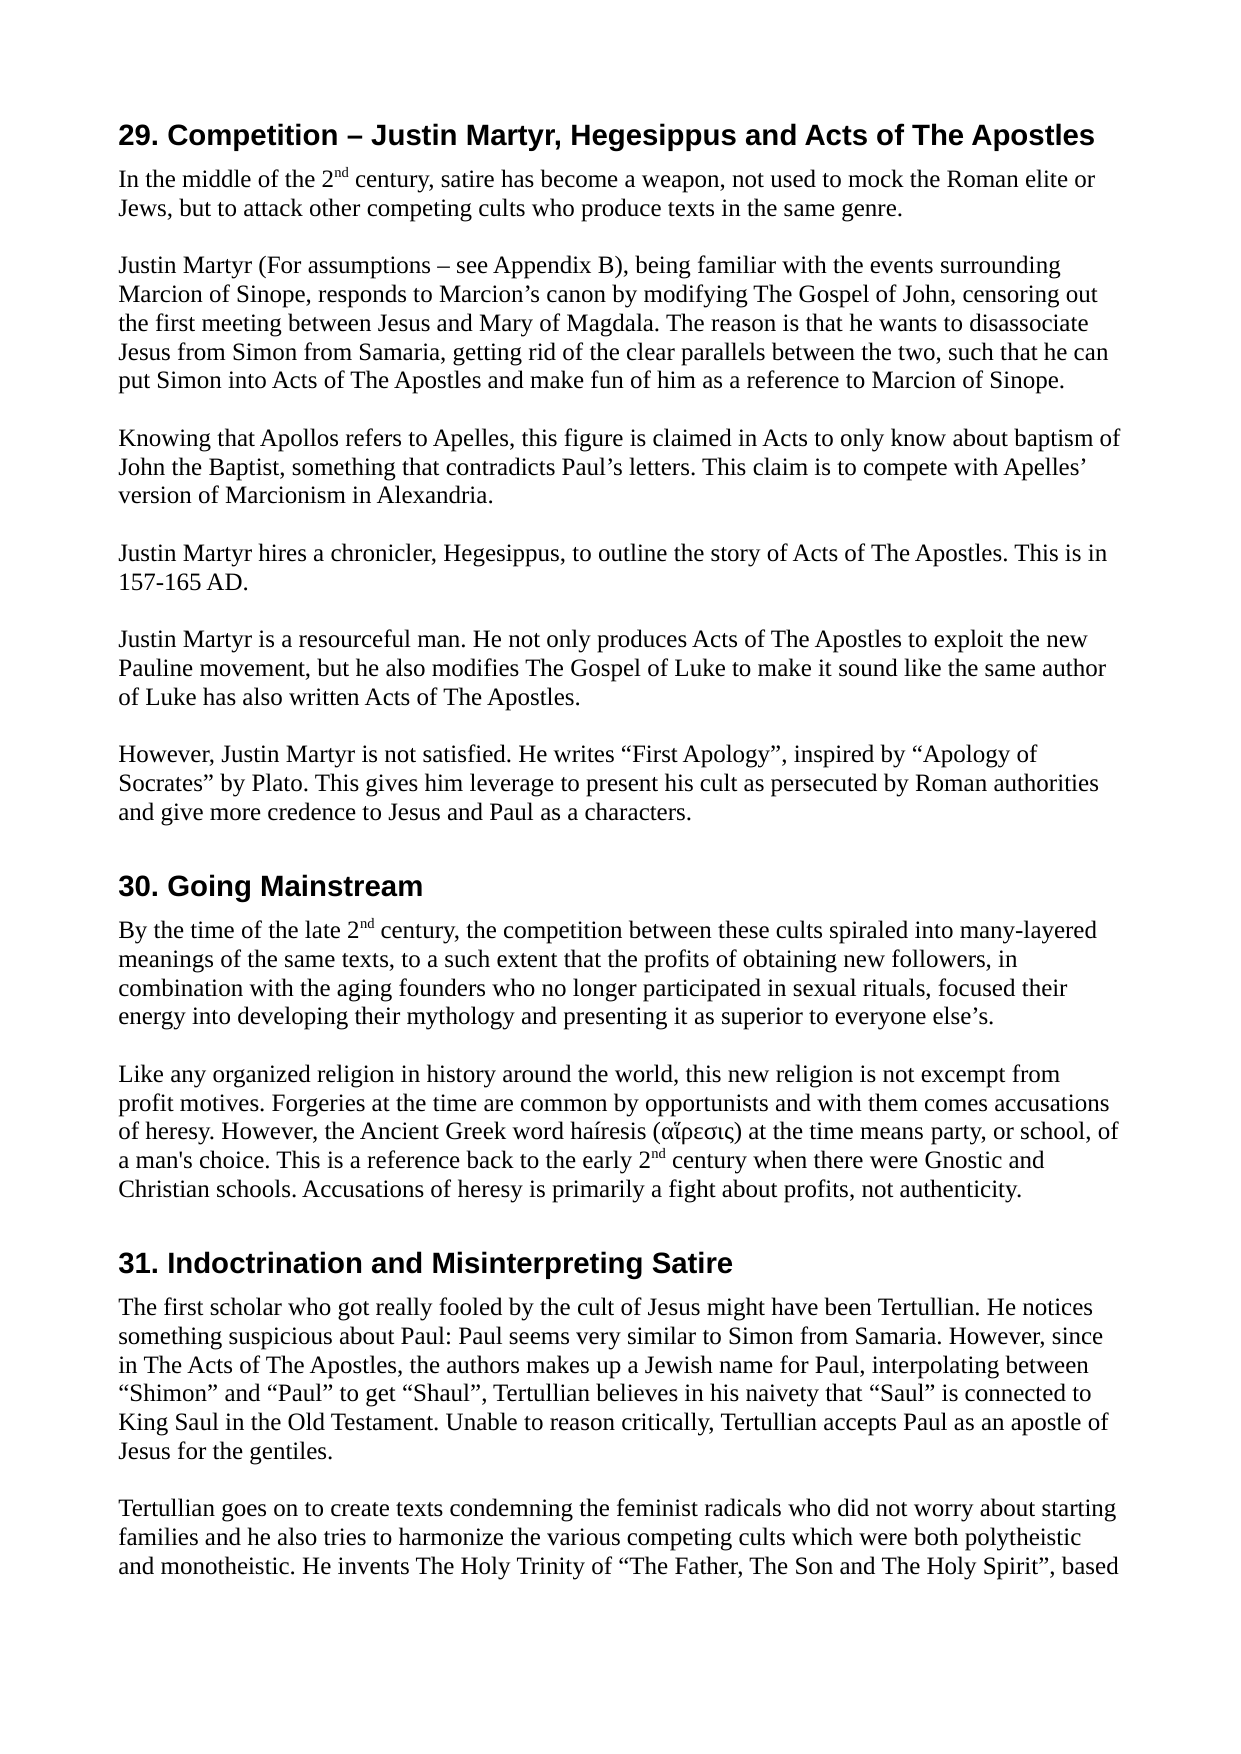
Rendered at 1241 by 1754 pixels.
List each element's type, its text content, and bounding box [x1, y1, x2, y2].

text Justin Martyr (For assumptions – see Appendix B), being familiar with the events surrounding Marcion of Sinope, responds to Marcion’s canon by modifying The Gospel of John, censoring out the first meeting between Jesus and Mary of Magdala. The reason is that he wants to disassociate Jesus from Simon from Samaria, getting rid of the clear parallels between the two, such that he can put Simon into Acts of The Apostles and make fun of him as a reference to Marcion of Sinope. [118, 251, 1122, 394]
text Knowing that Apollos refers to Apelles, this figure is claimed in Acts to only know about baptism of John the Baptist, something that contradicts Paul’s letters. This claim is to compete with Apelles’ version of Marcionism in Alexandria. [118, 423, 1122, 509]
text The first scholar who got really fooled by the cult of Jesus might have been Tertullian. He notices something suspicious about Paul: Paul seems very similar to Simon from Samaria. However, since in The Acts of The Apostles, the authors makes up a Jewish name for Paul, interpolating between “Shimon” and “Paul” to get “Shaul”, Tertullian believes in his naivety that “Saul” is connected to King Saul in the Old Testament. Unable to reason critically, Tertullian accepts Paul as an apostle of Jesus for the gentiles. [118, 1292, 1122, 1465]
text Like any organized religion in history around the world, this new religion is not excempt from profit motives. Forgeries at the time are common by opportunists and with them comes accusations of heresy. However, the Ancient Greek word haíresis (αἵρεσις) at the time means party, or school, of a man's choice. This is a reference back to the early 2nd century when there were Gnostic and Christian schools. Accusations of heresy is primarily a fight about profits, not authenticity. [118, 1059, 1122, 1203]
text By the time of the late 2nd century, the competition between these cults spiraled into many-layered meanings of the same texts, to a such extent that the profits of obtaining new followers, in combination with the aging founders who no longer participated in sexual rituals, focused their energy into developing their mythology and presenting it as superior to everyone else’s. [118, 915, 1122, 1030]
text Justin Martyr is a resourceful man. He not only produces Acts of The Apostles to exploit the new Pauline movement, but he also modifies The Gospel of Luke to make it sound like the same author of Luke has also written Acts of The Apostles. [118, 624, 1122, 711]
subtitle 30. Going Mainstream [118, 869, 1122, 903]
text However, Justin Martyr is not satisfied. He writes “First Apology”, inspired by “Apology of Socrates” by Plato. This gives him leverage to present his cult as persecuted by Roman authorities and give more credence to Jesus and Paul as a characters. [118, 739, 1122, 826]
text In the middle of the 2nd century, satire has become a weapon, not used to mock the Roman elite or Jews, but to attack other competing cults who produce texts in the same genre. [118, 164, 1122, 222]
subtitle 29. Competition – Justin Martyr, Hegesippus and Acts of The Apostles [118, 118, 1122, 152]
text Justin Martyr hires a chronicler, Hegesippus, to outline the story of Acts of The Apostles. This is in 157-165 AD. [118, 538, 1122, 596]
subtitle 31. Indoctrination and Misinterpreting Satire [118, 1246, 1122, 1280]
text Tertullian goes on to create texts condemning the feminist radicals who did not worry about starting families and he also tries to harmonize the various competing cults which were both polytheistic and monotheistic. He invents The Holy Trinity of “The Father, The Son and The Holy Spirit”, based [118, 1493, 1122, 1580]
